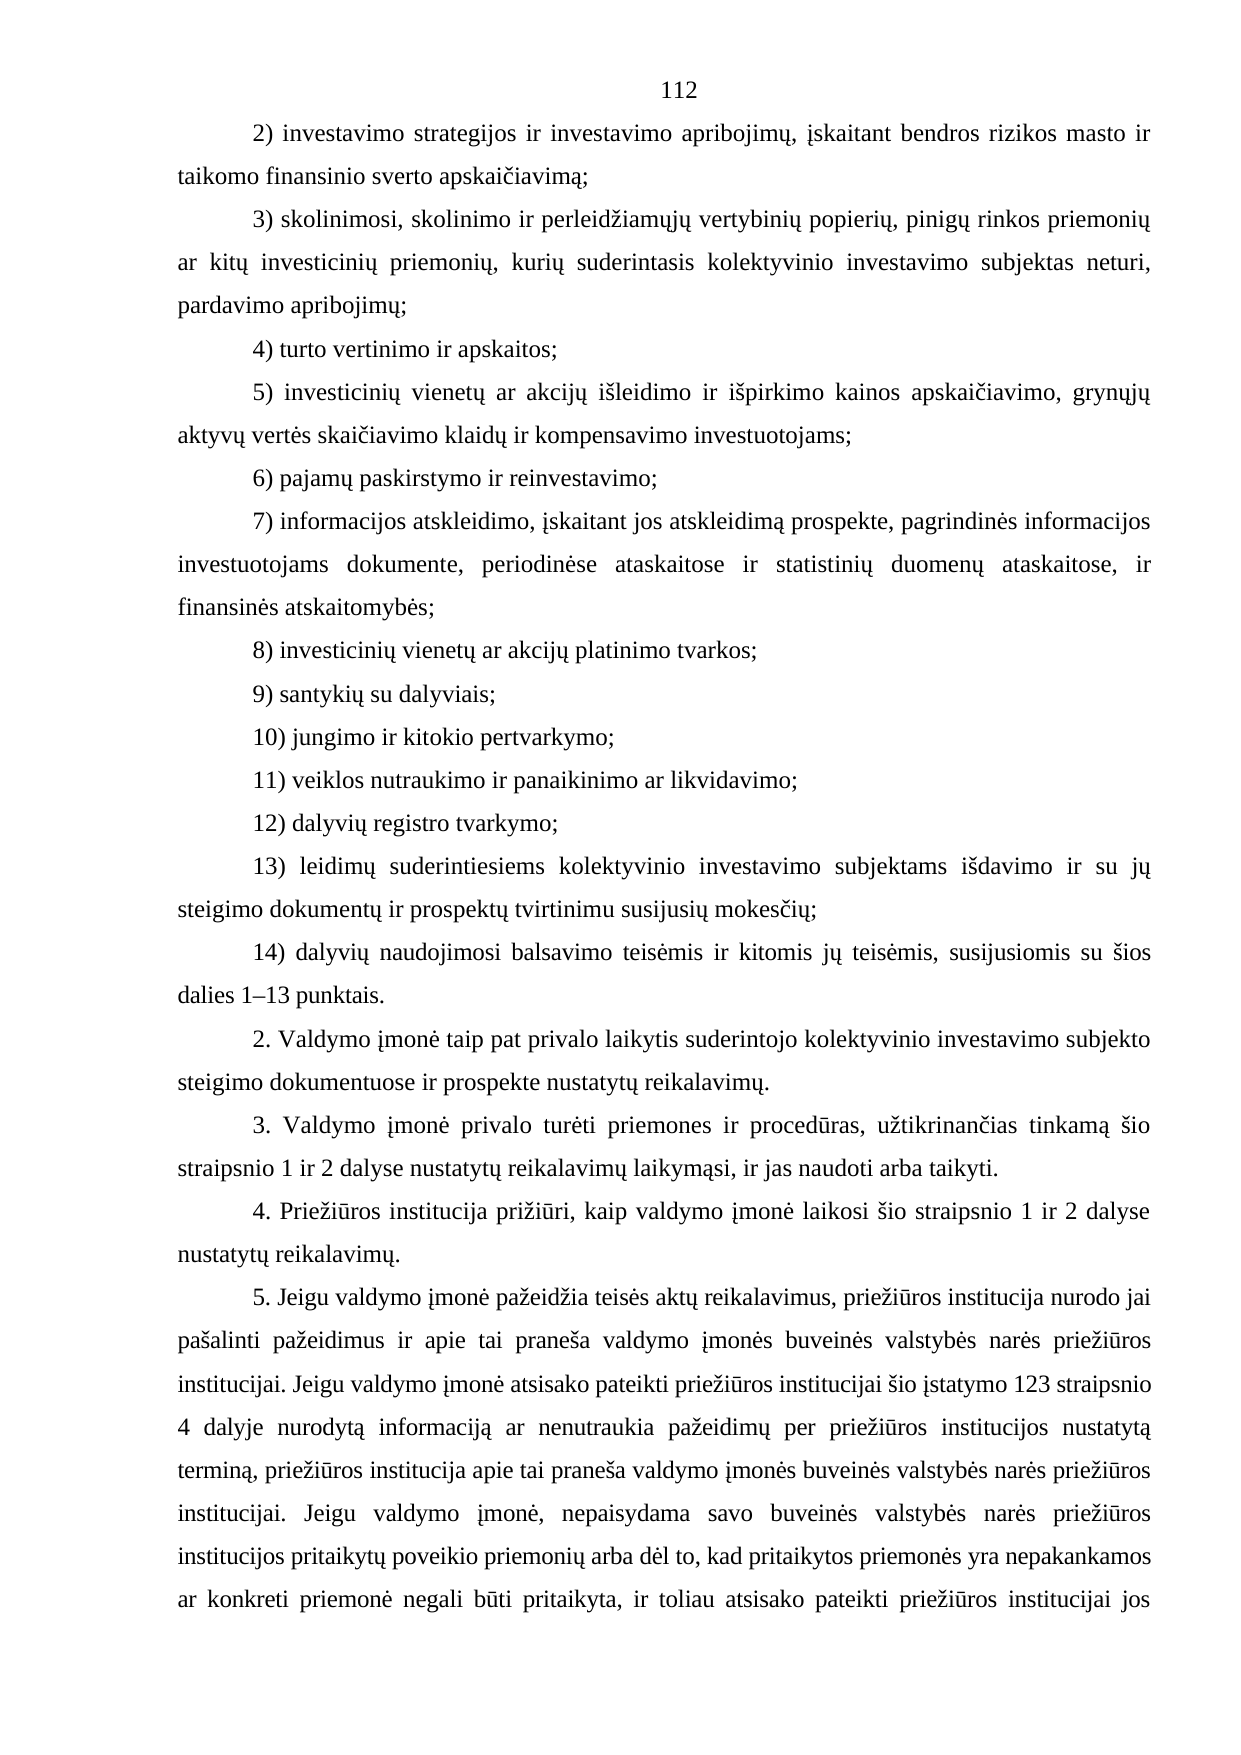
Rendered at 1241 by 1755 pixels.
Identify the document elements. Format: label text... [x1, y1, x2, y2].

text 6) pajamų paskirstymo ir reinvestavimo; [177, 463, 1152, 492]
text 9) santykių su dalyviais; [177, 679, 1152, 707]
text 4. Priežiūros institucija prižiūri, kaip valdymo įmonė laikosi šio straipsnio 1 ir 2 dalyse nustatytų reikalavimų. [177, 1196, 1152, 1268]
text 12) dalyvių registro tvarkymo; [177, 808, 1152, 837]
text 11) veiklos nutraukimo ir panaikinimo ar likvidavimo; [177, 765, 1152, 794]
text 5. Jeigu valdymo įmonė pažeidžia teisės aktų reikalavimus, priežiūros institucija nurodo jai pašalinti pažeidimus ir apie tai praneša valdymo įmonės buveinės valstybės narės priežiūros institucijai. Jeigu valdymo įmonė atsisako pateikti priežiūros institucijai šio įstatymo 123 straipsnio 4 dalyje nurodytą informaciją ar nenutraukia pažeidimų per priežiūros institucijos nustatytą terminą, priežiūros institucija apie tai praneša valdymo įmonės buveinės valstybės narės priežiūros institucijai. Jeigu valdymo įmonė, nepaisydama savo buveinės valstybės narės priežiūros institucijos pritaikytų poveikio priemonių arba dėl to, kad pritaikytos priemonės yra nepakankamos ar konkreti priemonė negali būti pritaikyta, ir toliau atsisako pateikti priežiūros institucijai jos [177, 1282, 1152, 1613]
text 2) investavimo strategijos ir investavimo apribojimų, įskaitant bendros rizikos masto ir taikomo finansinio sverto apskaičiavimą; [177, 118, 1152, 190]
text 8) investicinių vienetų ar akcijų platinimo tvarkos; [177, 636, 1152, 664]
text 7) informacijos atskleidimo, įskaitant jos atskleidimą prospekte, pagrindinės informacijos investuotojams dokumente, periodinėse ataskaitose ir statistinių duomenų ataskaitose, ir finansinės atskaitomybės; [177, 506, 1152, 621]
text 3. Valdymo įmonė privalo turėti priemones ir procedūras, užtikrinančias tinkamą šio straipsnio 1 ir 2 dalyse nustatytų reikalavimų laikymąsi, ir jas naudoti arba taikyti. [177, 1110, 1152, 1182]
text 5) investicinių vienetų ar akcijų išleidimo ir išpirkimo kainos apskaičiavimo, grynųjų aktyvų vertės skaičiavimo klaidų ir kompensavimo investuotojams; [177, 377, 1152, 449]
text 4) turto vertinimo ir apskaitos; [177, 334, 1152, 362]
text 10) jungimo ir kitokio pertvarkymo; [177, 722, 1152, 751]
text 3) skolinimosi, skolinimo ir perleidžiamųjų vertybinių popierių, pinigų rinkos priemonių ar kitų investicinių priemonių, kurių suderintasis kolektyvinio investavimo subjektas neturi, pardavimo apribojimų; [177, 204, 1152, 319]
text 13) leidimų suderintiesiems kolektyvinio investavimo subjektams išdavimo ir su jų steigimo dokumentų ir prospektų tvirtinimu susijusių mokesčių; [177, 851, 1152, 923]
text 14) dalyvių naudojimosi balsavimo teisėmis ir kitomis jų teisėmis, susijusiomis su šios dalies 1–13 punktais. [177, 937, 1152, 1009]
text 2. Valdymo įmonė taip pat privalo laikytis suderintojo kolektyvinio investavimo subjekto steigimo dokumentuose ir prospekte nustatytų reikalavimų. [177, 1024, 1152, 1096]
